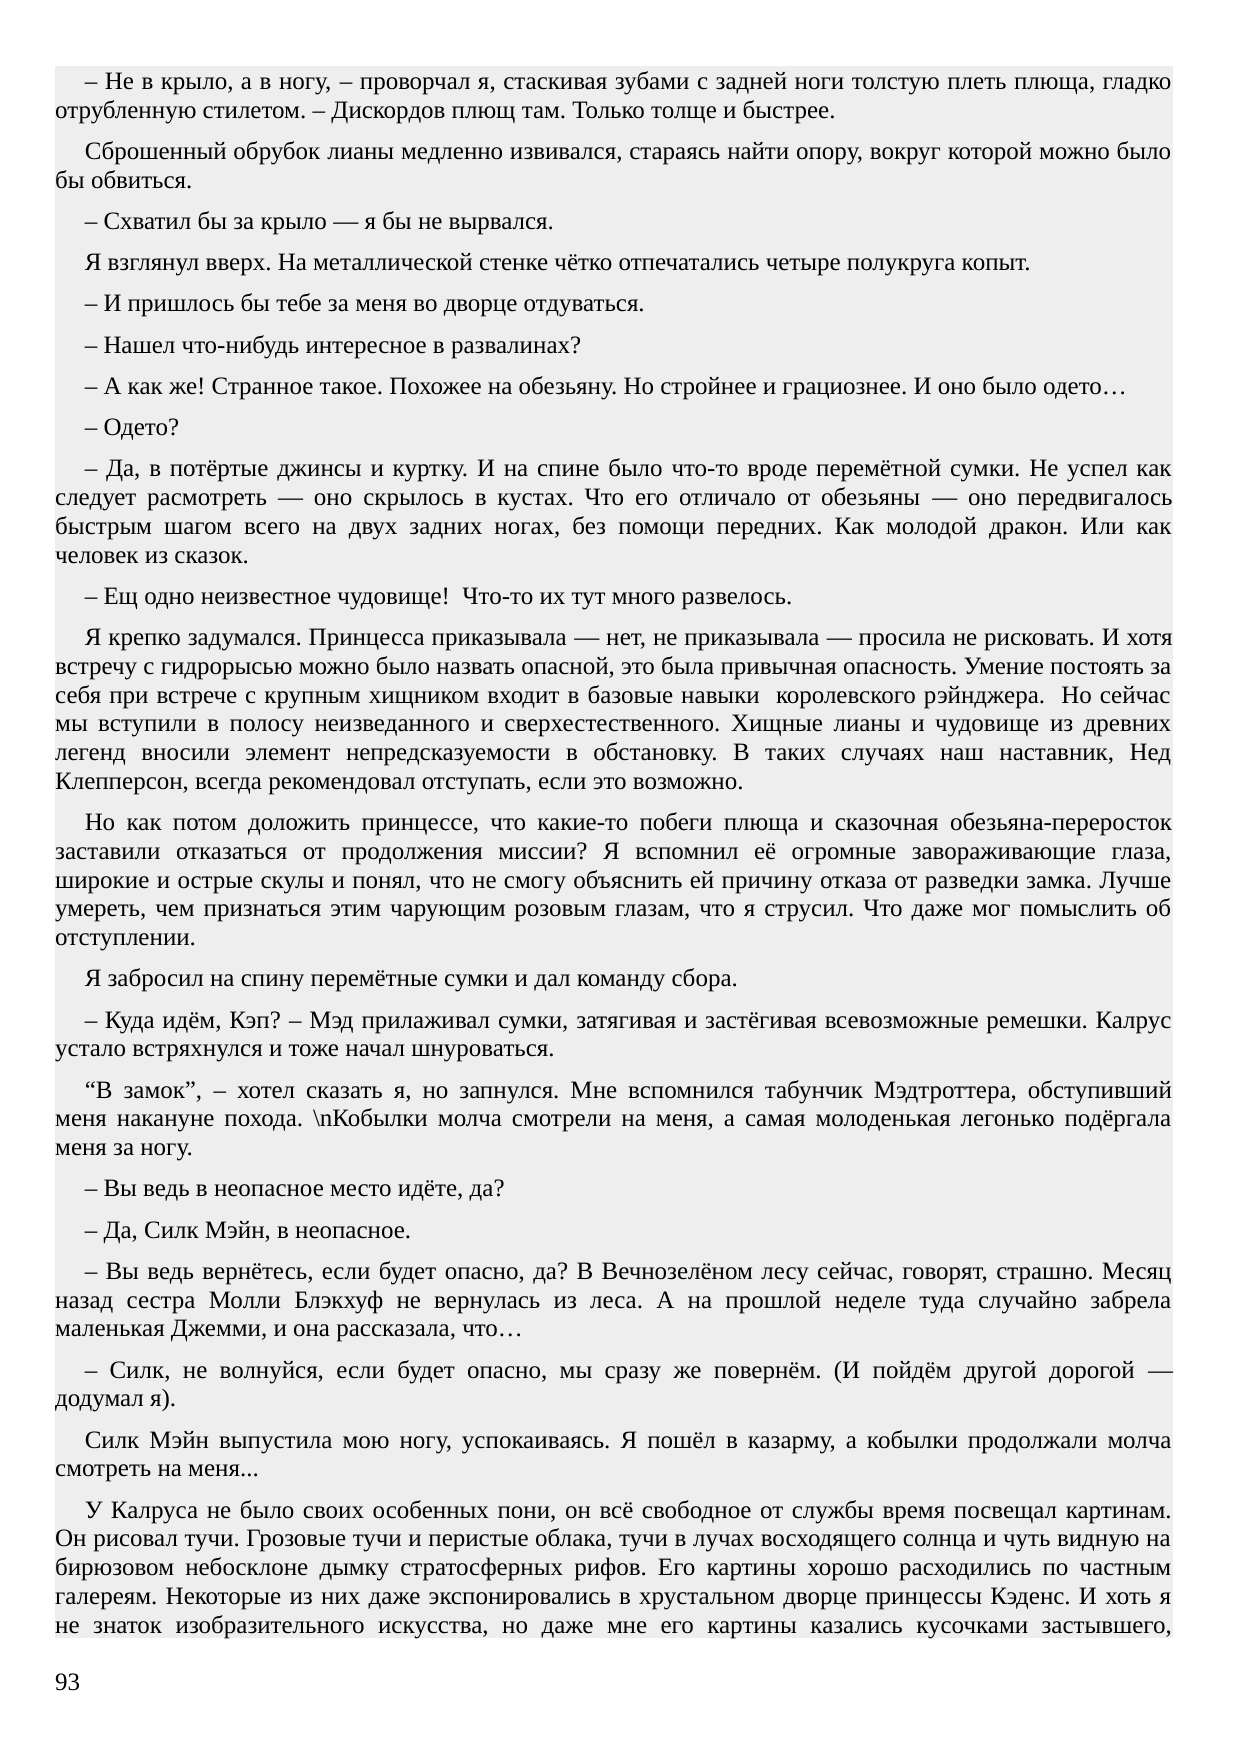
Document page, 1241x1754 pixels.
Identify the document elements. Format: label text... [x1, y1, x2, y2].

text – Куда идём, Кэп? – Мэд прилаживал сумки, затягивая и застёгивая всевозможные ремешки. Калрус устало встряхнулся и тоже начал шнуроваться. [55, 1005, 1173, 1062]
text – Вы ведь вернётесь, если будет опасно, да? В Вечнозелёном лесу сейчас, говорят, страшно. Месяц назад сестра Молли Блэкхуф не вернулась из леса. А на прошлой неделе туда случайно забрела маленькая Джемми, и она рассказала, что… [55, 1256, 1173, 1342]
text Силк Мэйн выпустила мою ногу, успокаиваясь. Я пошёл в казарму, а кобылки продолжали молча смотреть на меня... [55, 1425, 1173, 1482]
text Я крепко задумался. Принцесса приказывала — нет, не приказывала — просила не рисковать. И хотя встречу с гидрорысью можно было назвать опасной, это была привычная опасность. Умение постоять за себя при встрече с крупным хищником входит в базовые навыки королевского рэйнджера. Но сейчас мы вступили в полосу неизведанного и сверхестественного. Хищные лианы и чудовище из древних легенд вносили элемент непредсказуемости в обстановку. В таких случаях наш наставник, Нед Клепперсон, всегда рекомендовал отступать, если это возможно. [55, 622, 1173, 795]
text – Силк, не волнуйся, если будет опасно, мы сразу же повернём. (И пойдём другой дорогой — додумал я). [55, 1355, 1173, 1412]
text Я забросил на спину перемётные сумки и дал команду сбора. [55, 963, 1173, 992]
text – Не в крыло, а в ногу, – проворчал я, стаскивая зубами с задней ноги толстую плеть плюща, гладко отрубленную стилетом. – Дискордов плющ там. Только толще и быстрее. [55, 66, 1173, 123]
text – Одето? [55, 412, 1173, 441]
text Я взглянул вверх. На металлической стенке чётко отпечатались четыре полукруга копыт. [55, 247, 1173, 276]
text – Ещ одно неизвестное чудовище! Что-то их тут много развелось. [55, 581, 1173, 610]
text – И пришлось бы тебе за меня во дворце отдуваться. [55, 288, 1173, 317]
text Но как потом доложить принцессе, что какие-то побеги плюща и сказочная обезьяна-переросток заставили отказаться от продолжения миссии? Я вспомнил её огромные завораживающие глаза, широкие и острые скулы и понял, что не смогу объяснить ей причину отказа от разведки замка. Лучше умереть, чем признаться этим чарующим розовым глазам, что я струсил. Что даже мог помыслить об отступлении. [55, 807, 1173, 951]
text – Схватил бы за крыло — я бы не вырвался. [55, 206, 1173, 235]
text – Да, Силк Мэйн, в неопасное. [55, 1215, 1173, 1243]
text У Калруса не было своих особенных пони, он всё свободное от службы время посвещал картинам. Он рисовал тучи. Грозовые тучи и перистые облака, тучи в лучах восходящего солнца и чуть видную на бирюзовом небосклоне дымку стратосферных рифов. Его картины хорошо расходились по частным галереям. Некоторые из них даже экспонировались в хрустальном дворце принцессы Кэденс. И хоть я не знаток изобразительного искусства, но даже мне его картины казались кусочками застывшего, [55, 1495, 1173, 1638]
text – Да, в потёртые джинсы и куртку. И на спине было что-то вроде перемётной сумки. Не успел как следует расмотреть — оно скрылось в кустах. Что его отличало от обезьяны — оно передвигалось быстрым шагом всего на двух задних ногах, без помощи передних. Как молодой дракон. Или как человек из сказок. [55, 453, 1173, 568]
text “В замок”, – хотел сказать я, но запнулся. Мне вспомнился табунчик Мэдтроттера, обступивший меня накануне похода. \nКобылки молча смотрели на меня, а самая молоденькая легонько подёргала меня за ногу. [55, 1075, 1173, 1161]
text Сброшенный обрубок лианы медленно извивался, стараясь найти опору, вокруг которой можно было бы обвиться. [55, 136, 1173, 193]
text – А как же! Странное такое. Похожее на обезьяну. Но стройнее и грациознее. И оно было одето… [55, 371, 1173, 400]
text – Нашел что-нибудь интересное в развалинах? [55, 330, 1173, 358]
text – Вы ведь в неопасное место идёте, да? [55, 1173, 1173, 1202]
